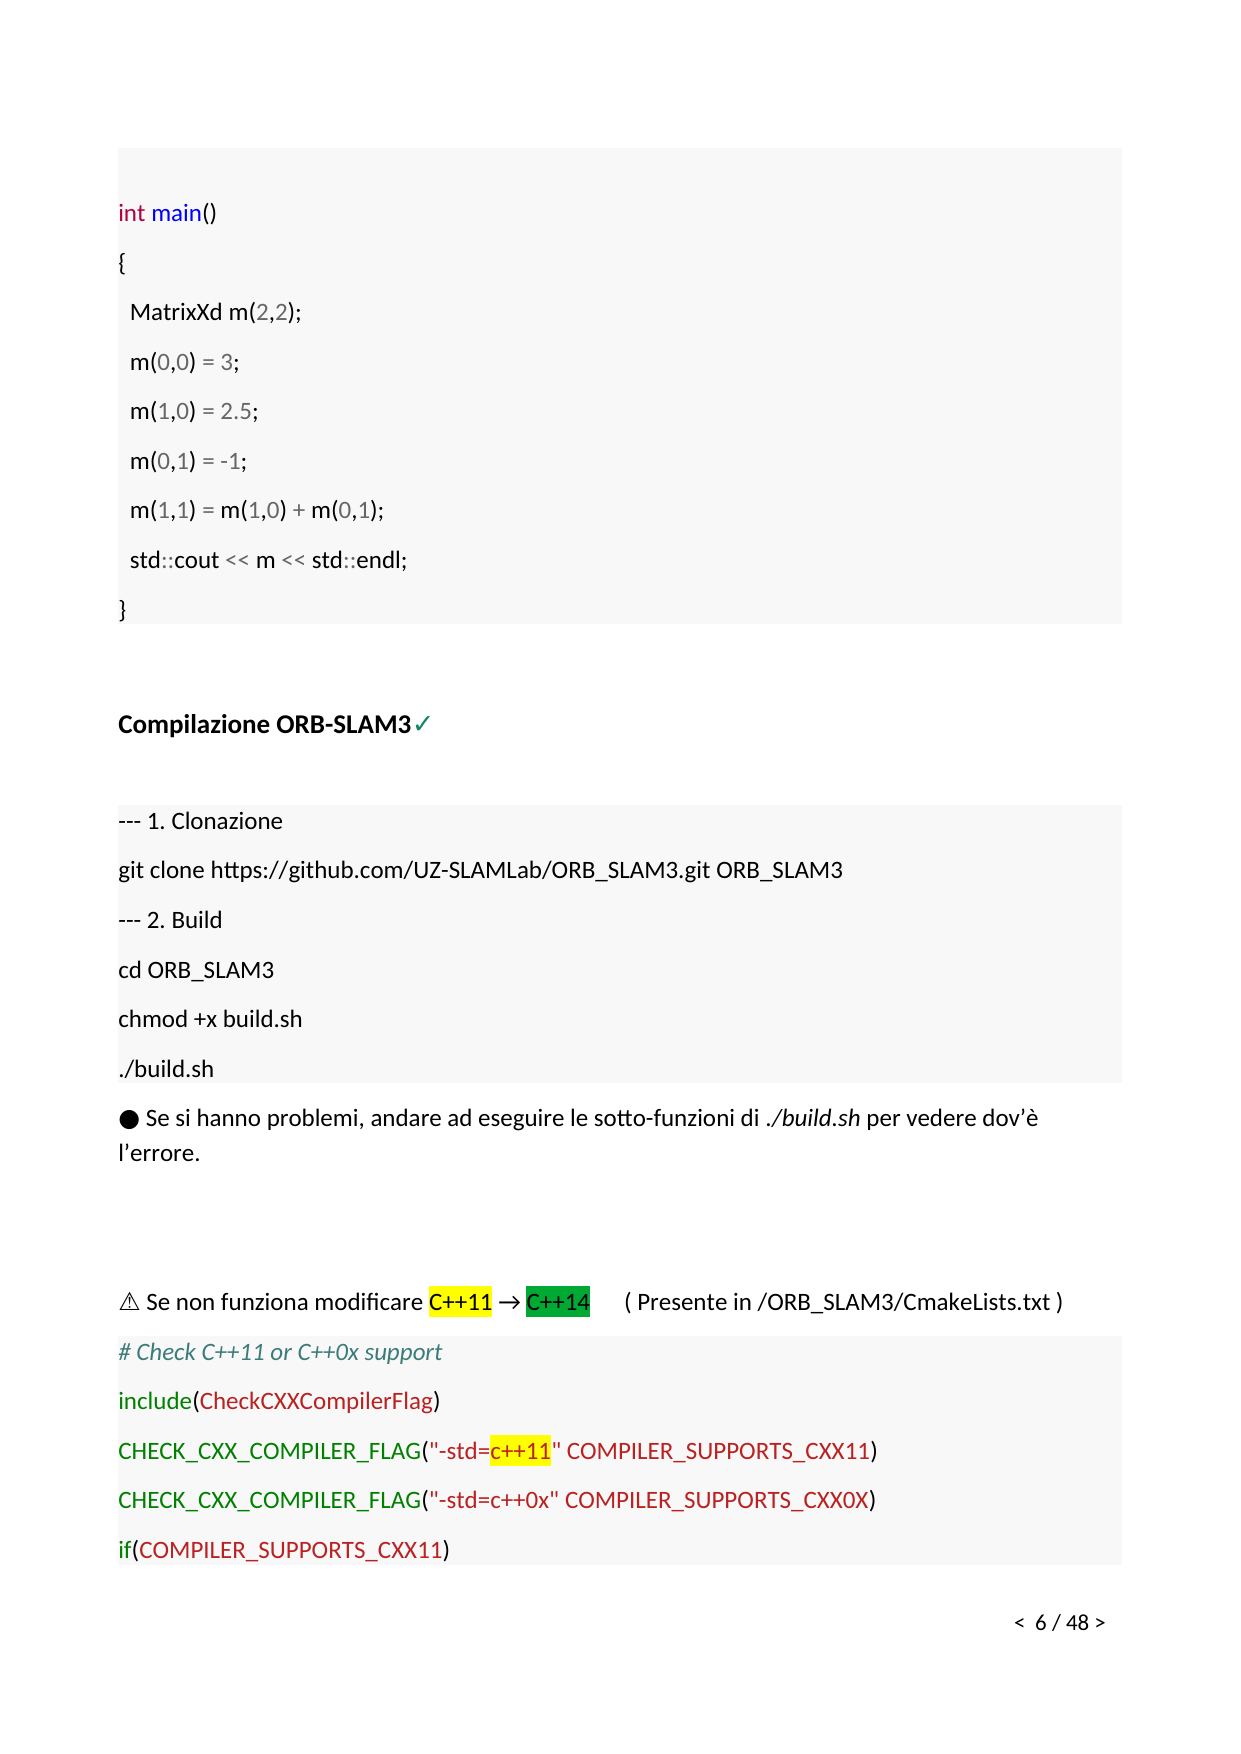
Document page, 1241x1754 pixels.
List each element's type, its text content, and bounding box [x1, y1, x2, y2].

text m(1,0) = 2.5; [118, 396, 1122, 426]
text --- 2. Build [118, 904, 1122, 935]
text m(0,1) = -1; [118, 445, 1122, 476]
text std::cout << m << std::endl; [118, 544, 1122, 575]
text int main() [118, 197, 1122, 228]
text cd ORB_SLAM3 [118, 954, 1122, 984]
text include(CheckCXXCompilerFlag) [118, 1385, 1122, 1416]
text m(0,0) = 3; [118, 346, 1122, 376]
text chmod +x build.sh [118, 1003, 1122, 1034]
text if(COMPILER_SUPPORTS_CXX11) [118, 1534, 1122, 1565]
text { [118, 247, 1122, 277]
text } [118, 594, 1122, 624]
text CHECK_CXX_COMPILER_FLAG("-std=c++0x" COMPILER_SUPPORTS_CXX0X) [118, 1484, 1122, 1515]
text m(1,1) = m(1,0) + m(0,1); [118, 495, 1122, 525]
subtitle Compilazione ORB-SLAM3✓ [118, 708, 1122, 741]
text git clone https://github.com/UZ-SLAMLab/ORB_SLAM3.git ORB_SLAM3 [118, 854, 1122, 885]
text --- 1. Clonazione [118, 805, 1122, 836]
text ● Se si hanno problemi, andare ad eseguire le sotto-funzioni di ./build.sh per vedere dov’è l’errore. [118, 1102, 1122, 1168]
text ./build.sh [118, 1053, 1122, 1083]
text MatrixXd m(2,2); [118, 296, 1122, 327]
text CHECK_CXX_COMPILER_FLAG("-std=c++11" COMPILER_SUPPORTS_CXX11) [118, 1435, 1122, 1466]
text ⚠ Se non funziona modificare C++11 → C++14 ( Presente in /ORB_SLAM3/CmakeLists.txt ) [118, 1286, 1122, 1317]
text # Check C++11 or C++0x support [118, 1336, 1122, 1366]
